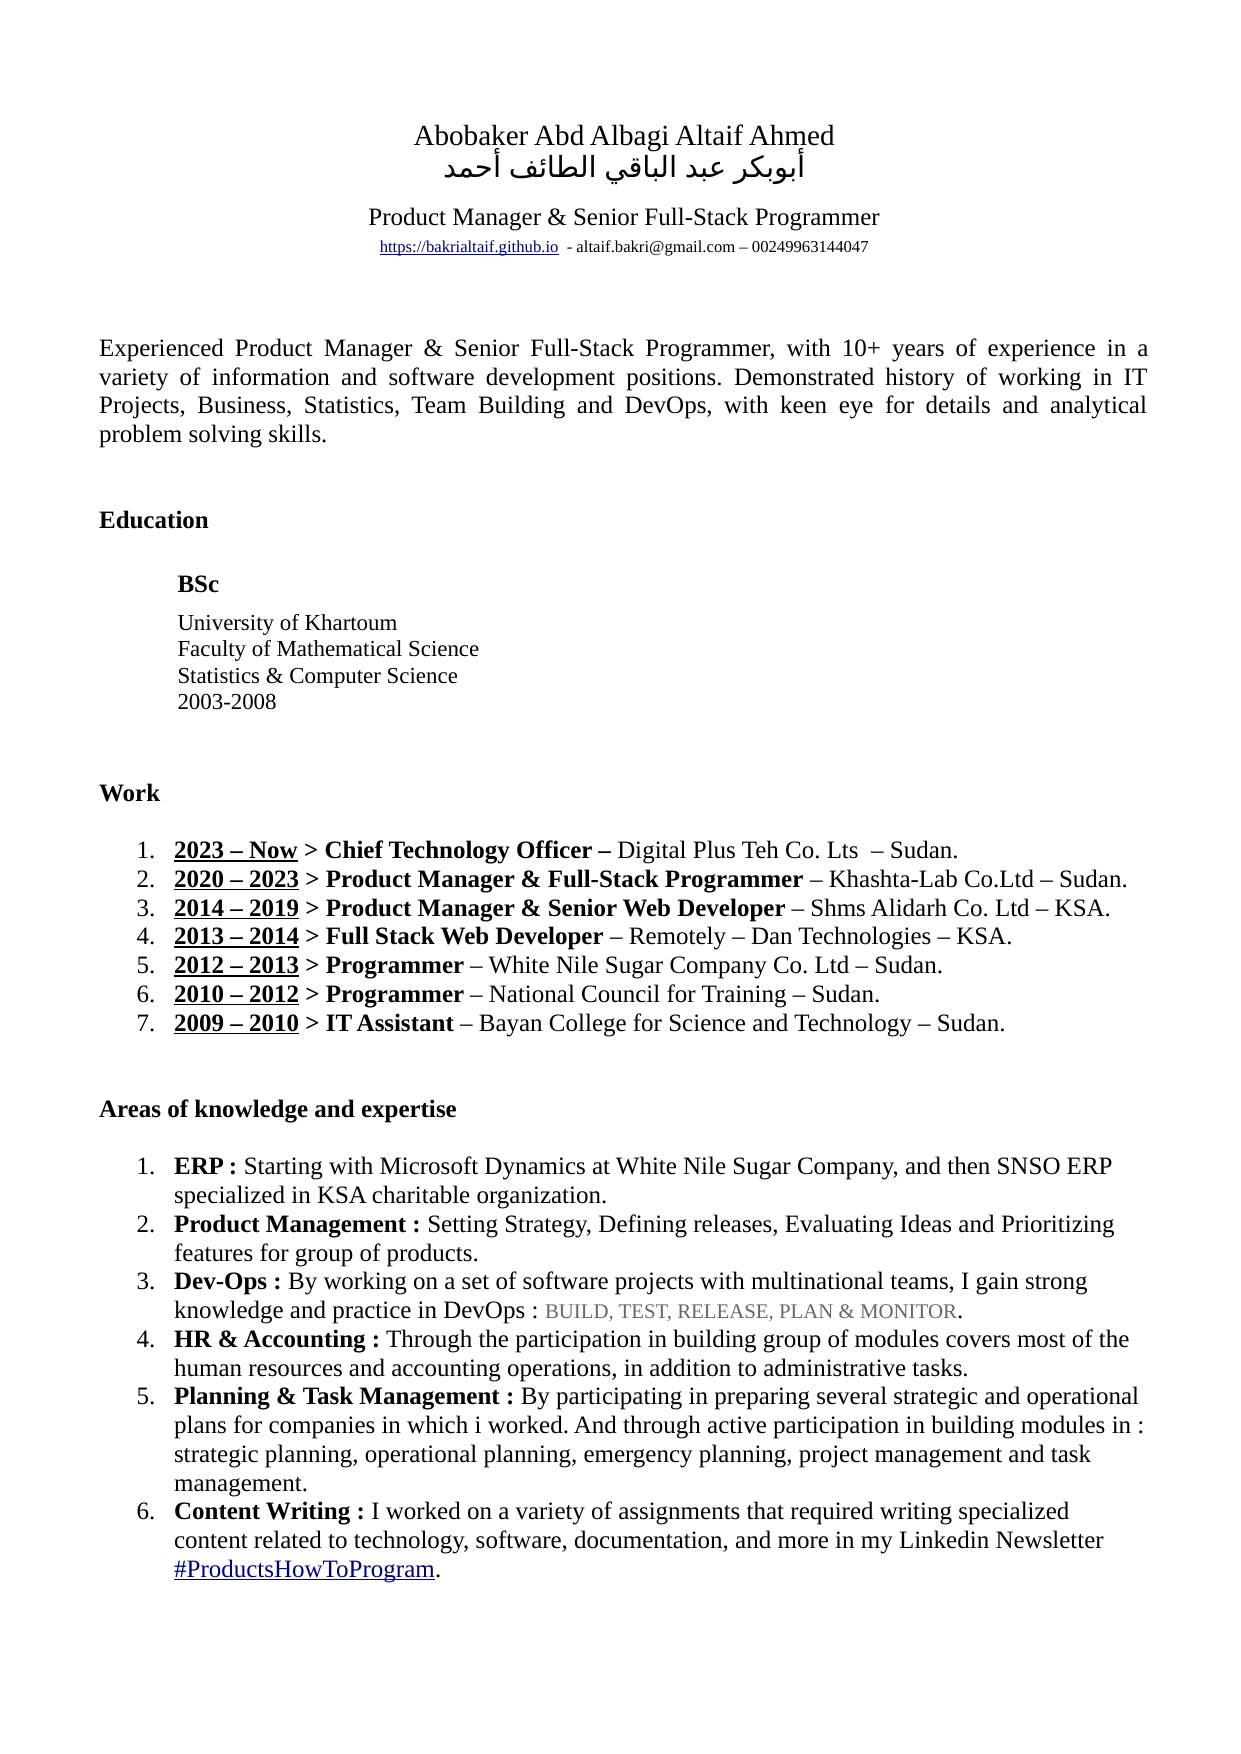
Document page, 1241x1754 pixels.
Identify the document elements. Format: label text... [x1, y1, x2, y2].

list Content Writing : I worked on a variety of assignments that required writing specialized content related to technology, software, documentation, and more in my Linkedin Newsletter [136, 1496, 1149, 1554]
list Product Management : Setting Strategy, Defining releases, Evaluating Ideas and Prioritizing features for group of products. [136, 1209, 1149, 1266]
text أبوبكر عبد الباقي الطائف أحمد [99, 152, 1149, 190]
text Experienced Product Manager & Senior Full-Stack Programmer, with 10+ years of experience in a variety of information and software development positions. Demonstrated history of working in IT Projects, Business, Statistics, Team Building and DevOps, with keen eye for details and analytical problem solving skills. [99, 333, 1149, 448]
text Work [99, 778, 1149, 806]
list ERP : Starting with Microsoft Dynamics at White Nile Sugar Company, and then SNSO ERP specialized in KSA charitable organization. [136, 1151, 1149, 1209]
table_header BSc [172, 563, 1149, 603]
list HR & Accounting : Through the participation in building group of modules covers most of the human resources and accounting operations, in addition to administrative tasks. [136, 1324, 1149, 1381]
list #ProductsHowToProgram. [136, 1554, 1149, 1583]
list 2012 – 2013 > Programmer – White Nile Sugar Company Co. Ltd – Sudan. [136, 950, 1149, 979]
subtitle Product Manager & Senior Full-Stack Programmer [99, 202, 1149, 231]
text Education [99, 506, 1149, 534]
list 2009 – 2010 > IT Assistant – Bayan College for Science and Technology – Sudan. [136, 1008, 1149, 1036]
text https://bakrialtaif.github.io - altaif.bakri@gmail.com – 00249963144047 [99, 237, 1149, 256]
list 2020 – 2023 > Product Manager & Full-Stack Programmer – Khashta-Lab Co.Ltd – Sudan. [136, 864, 1149, 893]
list 2013 – 2014 > Full Stack Web Developer – Remotely – Dan Technologies – KSA. [136, 921, 1149, 950]
list 2014 – 2019 > Product Manager & Senior Web Developer – Shms Alidarh Co. Ltd – KSA. [136, 893, 1149, 921]
table_cell University of Khartoum Faculty of Mathematical Science Statistics & Computer Science 2003-2008 [172, 603, 1149, 720]
text Abobaker Abd Albagi Altaif Ahmed [99, 118, 1149, 152]
text Areas of knowledge and expertise [99, 1094, 1149, 1123]
list 2023 – Now > Chief Technology Officer – Digital Plus Teh Co. Lts – Sudan. [136, 835, 1149, 864]
list Planning & Task Management : By participating in preparing several strategic and operational plans for companies in which i worked. And through active participation in building modules in : strategic planning, operational planning, emergency planning, project management and task management. [136, 1381, 1149, 1496]
list 2010 – 2012 > Programmer – National Council for Training – Sudan. [136, 979, 1149, 1008]
list Dev-Ops : By working on a set of software projects with multinational teams, I gain strong knowledge and practice in DevOps : BUILD, TEST, RELEASE, PLAN & MONITOR. [136, 1266, 1149, 1324]
